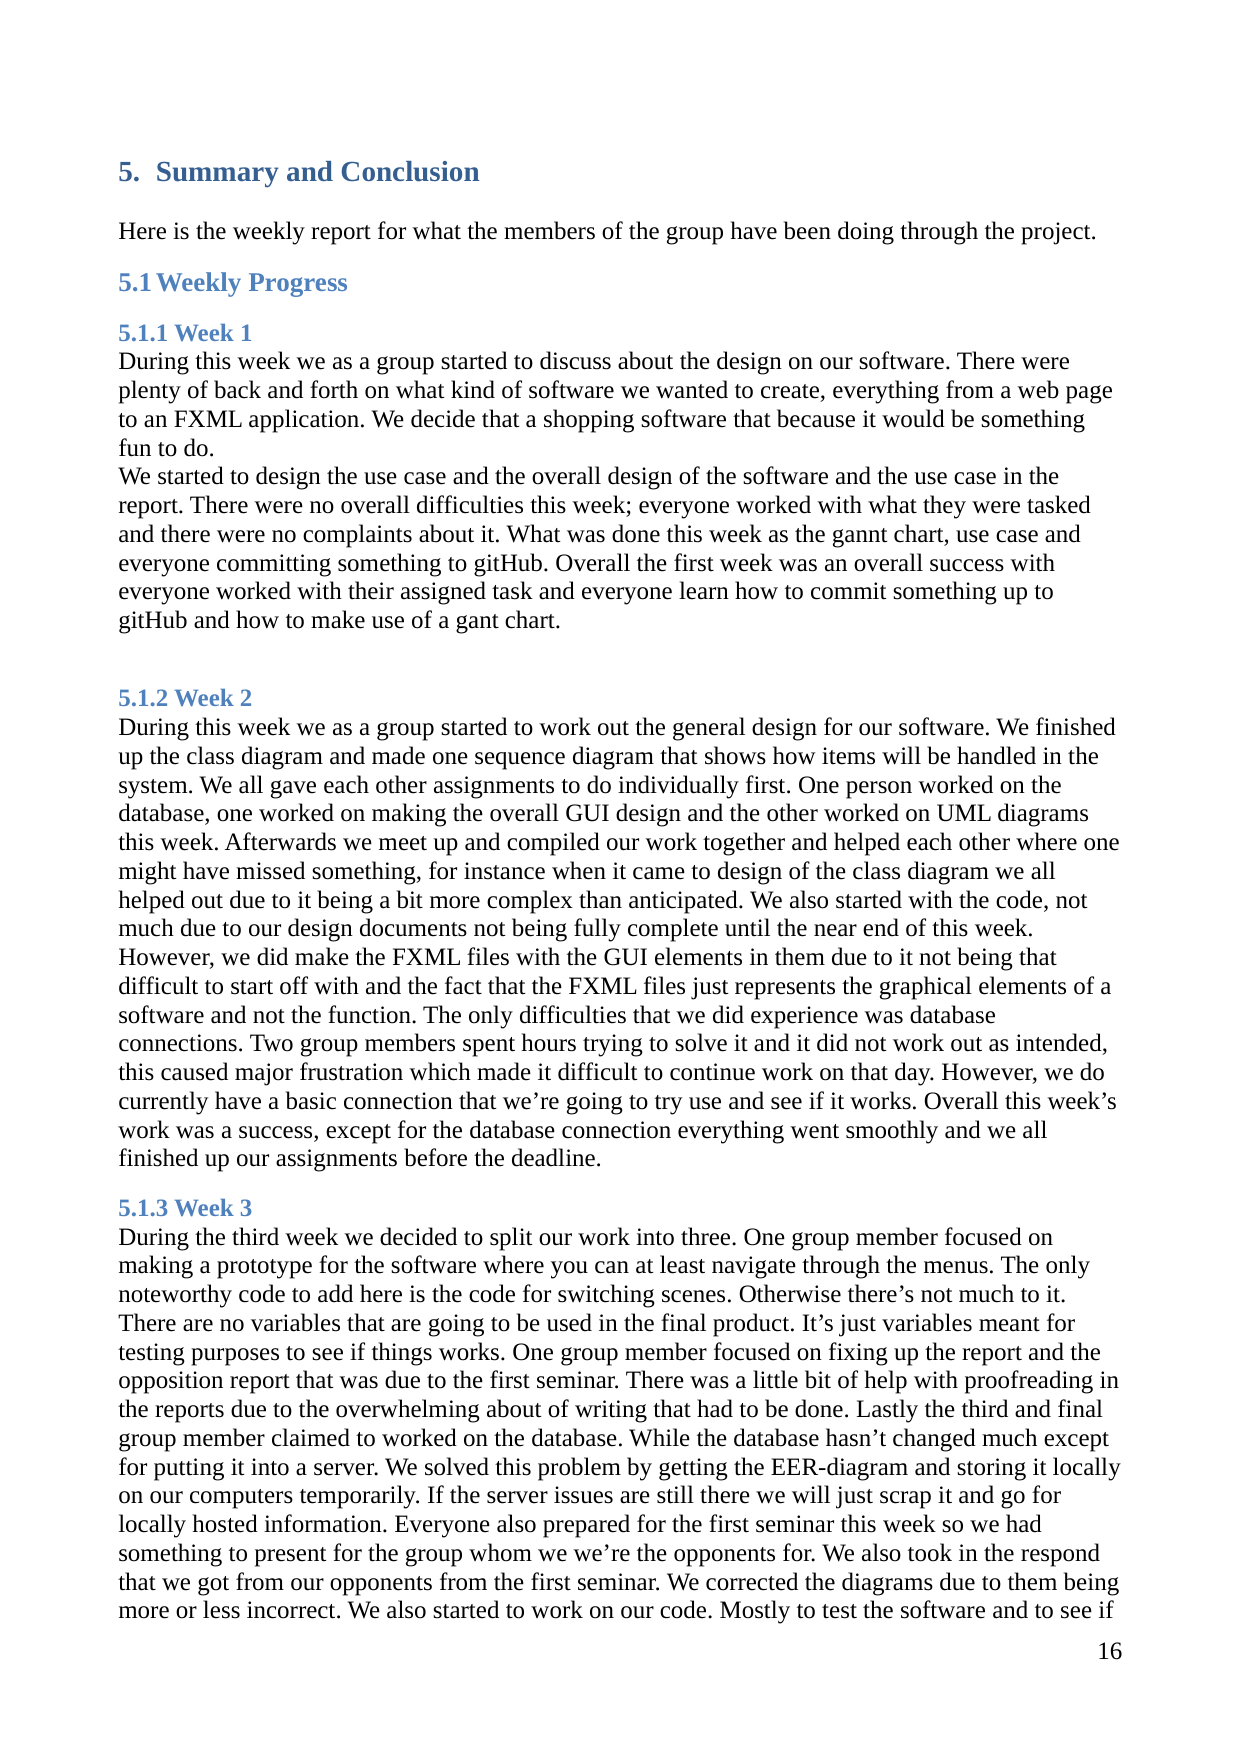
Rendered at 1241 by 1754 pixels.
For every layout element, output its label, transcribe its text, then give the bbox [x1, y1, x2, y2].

text During this week we as a group started to work out the general design for our software. We finished up the class diagram and made one sequence diagram that shows how items will be handled in the system. We all gave each other assignments to do individually first. One person worked on the database, one worked on making the overall GUI design and the other worked on UML diagrams this week. Afterwards we meet up and compiled our work together and helped each other where one might have missed something, for instance when it came to design of the class diagram we all helped out due to it being a bit more complex than anticipated. We also started with the code, not much due to our design documents not being fully complete until the near end of this week. However, we did make the FXML files with the GUI elements in them due to it not being that difficult to start off with and the fact that the FXML files just represents the graphical elements of a software and not the function. The only difficulties that we did experience was database connections. Two group members spent hours trying to solve it and it did not work out as intended, this caused major frustration which made it difficult to continue work on that day. However, we do currently have a basic connection that we’re going to try use and see if it works. Overall this week’s work was a success, except for the database connection everything went smoothly and we all finished up our assignments before the deadline. [118, 712, 1122, 1172]
subtitle 5.1.1 Week 1 [118, 318, 1122, 346]
subtitle 5.1.2 Week 2 [118, 683, 1122, 712]
text Here is the weekly report for what the members of the group have been doing through the project. [118, 216, 1122, 245]
subtitle Summary and Conclusion [118, 154, 1122, 187]
text During the third week we decided to split our work into three. One group member focused on making a prototype for the software where you can at least navigate through the menus. The only noteworthy code to add here is the code for switching scenes. Otherwise there’s not much to it. There are no variables that are going to be used in the final product. It’s just variables meant for testing purposes to see if things works. One group member focused on fixing up the report and the opposition report that was due to the first seminar. There was a little bit of help with proofreading in the reports due to the overwhelming about of writing that had to be done. Lastly the third and final group member claimed to worked on the database. While the database hasn’t changed much except for putting it into a server. We solved this problem by getting the EER-diagram and storing it locally on our computers temporarily. If the server issues are still there we will just scrap it and go for locally hosted information. Everyone also prepared for the first seminar this week so we had something to present for the group whom we we’re the opponents for. We also took in the respond that we got from our opponents from the first seminar. We corrected the diagrams due to them being more or less incorrect. We also started to work on our code. Mostly to test the software and to see if [118, 1222, 1122, 1624]
text During this week we as a group started to discuss about the design on our software. There were plenty of back and forth on what kind of software we wanted to create, everything from a web page to an FXML application. We decide that a shopping software that because it would be something fun to do. [118, 346, 1122, 461]
subtitle 5.1.3 Week 3 [118, 1193, 1122, 1222]
text We started to design the use case and the overall design of the software and the use case in the report. There were no overall difficulties this week; everyone worked with what they were tasked and there were no complaints about it. What was done this week as the gannt chart, use case and everyone committing something to gitHub. Overall the first week was an overall success with everyone worked with their assigned task and everyone learn how to commit something up to gitHub and how to make use of a gant chart. [118, 461, 1122, 634]
subtitle Weekly Progress [118, 266, 1122, 297]
